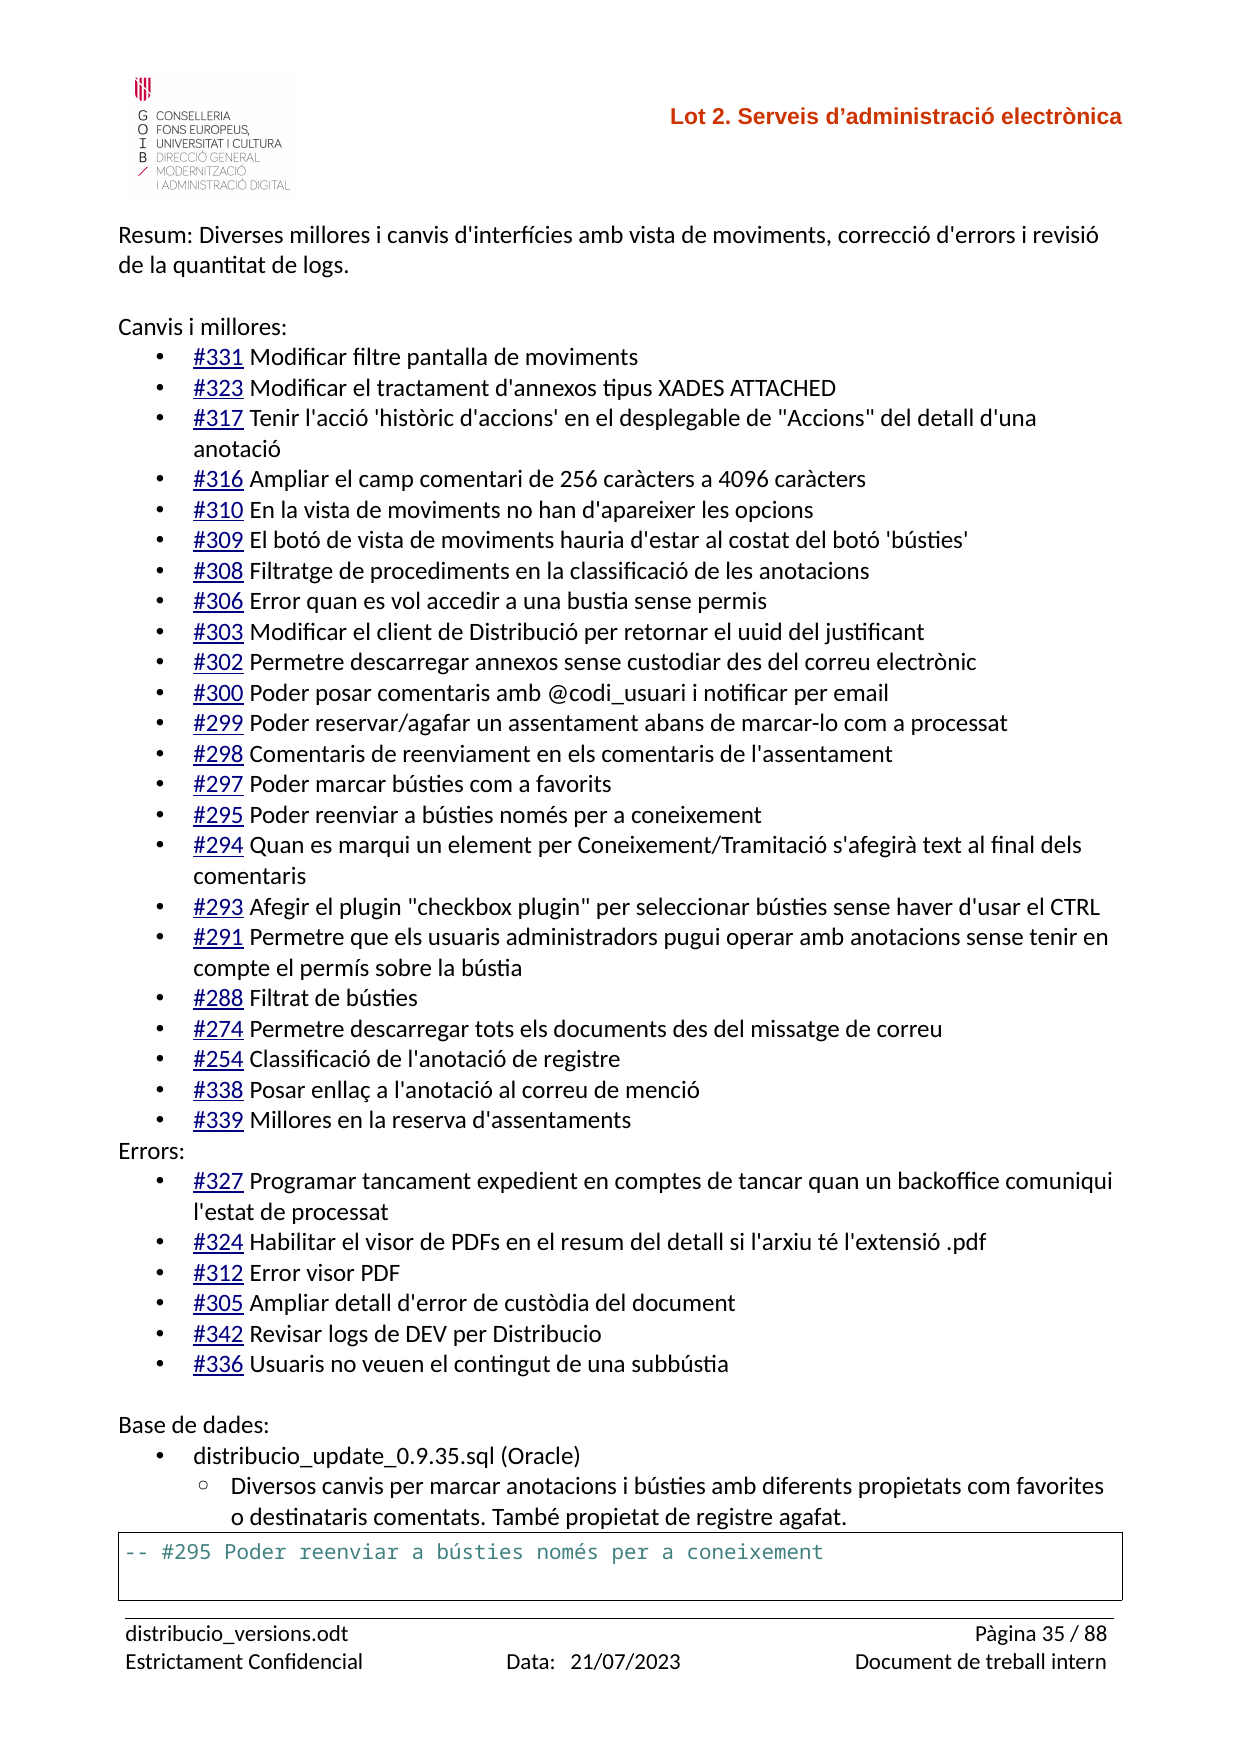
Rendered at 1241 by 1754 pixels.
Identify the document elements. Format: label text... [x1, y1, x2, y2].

list #323 Modificar el tractament d'annexos tipus XADES ATTACHED [156, 372, 1122, 402]
list #306 Error quan es vol accedir a una bustia sense permis [156, 585, 1122, 616]
picture [126, 70, 299, 197]
list #338 Posar enllaç a l'anotació al correu de menció [156, 1074, 1122, 1104]
list #302 Permetre descarregar annexos sense custodiar des del correu electrònic [156, 646, 1122, 677]
list #274 Permetre descarregar tots els documents des del missatge de correu [156, 1013, 1122, 1043]
list #310 En la vista de moviments no han d'apareixer les opcions [156, 494, 1122, 524]
list #299 Poder reservar/agafar un assentament abans de marcar-lo com a processat [156, 707, 1122, 738]
list #309 El botó de vista de moviments hauria d'estar al costat del botó 'bústies' [156, 524, 1122, 555]
text Errors: [118, 1135, 1122, 1165]
list distribucio_update_0.9.35.sql (Oracle) [156, 1440, 1122, 1471]
list #288 Filtrat de bústies [156, 982, 1122, 1013]
list #336 Usuaris no veuen el contingut de una subbústia [156, 1348, 1122, 1379]
text Resum: Diverses millores i canvis d'interfícies amb vista de moviments, correcció d'errors i revisió de la quantitat de logs. [118, 219, 1122, 280]
list #312 Error visor PDF [156, 1257, 1122, 1287]
list #308 Filtratge de procediments en la classificació de les anotacions [156, 555, 1122, 585]
text Base de dades: [118, 1409, 1122, 1440]
list #327 Programar tancament expedient en comptes de tancar quan un backoffice comuniqui l'estat de processat [156, 1165, 1122, 1226]
list #316 Ampliar el camp comentari de 256 caràcters a 4096 caràcters [156, 463, 1122, 494]
list #294 Quan es marqui un element per Coneixement/Tramitació s'afegirà text al final dels comentaris [156, 829, 1122, 891]
list #303 Modificar el client de Distribució per retornar el uuid del justificant [156, 616, 1122, 646]
list #339 Millores en la reserva d'assentaments [156, 1104, 1122, 1135]
list #331 Modificar filtre pantalla de moviments [156, 341, 1122, 372]
list #254 Classificació de l'anotació de registre [156, 1043, 1122, 1074]
list #300 Poder posar comentaris amb @codi_usuari i notificar per email [156, 677, 1122, 707]
list #293 Afegir el plugin "checkbox plugin" per seleccionar bústies sense haver d'usar el CTRL [156, 891, 1122, 921]
list #324 Habilitar el visor de PDFs en el resum del detall si l'arxiu té l'extensió .pdf [156, 1226, 1122, 1257]
list #317 Tenir l'acció 'històric d'accions' en el desplegable de "Accions" del detall d'una anotació [156, 402, 1122, 463]
text Canvis i millores: [118, 311, 1122, 341]
list #298 Comentaris de reenviament en els comentaris de l'assentament [156, 738, 1122, 768]
list #295 Poder reenviar a bústies només per a coneixement [156, 799, 1122, 829]
list #305 Ampliar detall d'error de custòdia del document [156, 1287, 1122, 1318]
list #291 Permetre que els usuaris administradors pugui operar amb anotacions sense tenir en compte el permís sobre la bústia [156, 921, 1122, 982]
list #297 Poder marcar bústies com a favorits [156, 768, 1122, 799]
list Diversos canvis per marcar anotacions i bústies amb diferents propietats com favorites o destinataris comentats. També propietat de registre agafat. [193, 1471, 1122, 1532]
table_header -- #295 Poder reenviar a bústies només per a coneixement [119, 1533, 1122, 1600]
list #342 Revisar logs de DEV per Distribucio [156, 1318, 1122, 1348]
